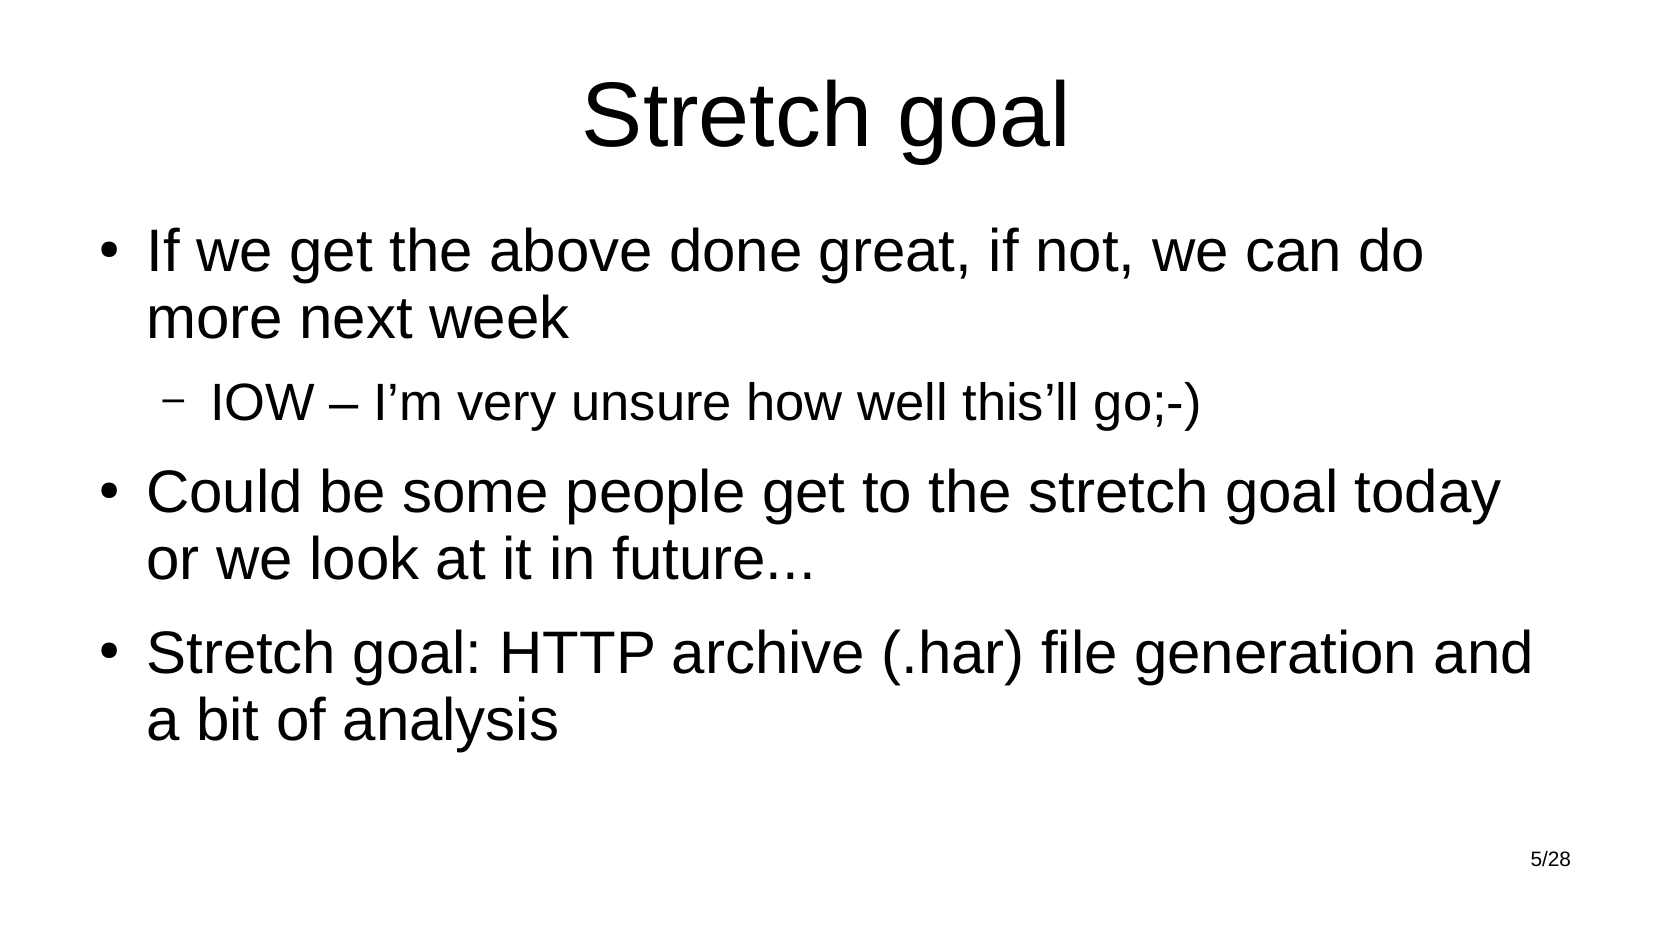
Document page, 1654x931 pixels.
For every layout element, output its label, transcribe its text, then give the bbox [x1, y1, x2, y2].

title Stretch goal [82, 37, 1571, 193]
list If we get the above done great, if not, we can do more next week IOW – I’m very unsure how well this’ll go;-) Could be some people get to the stretch goal today or we look at it in future... Stretch goal: HTTP archive (.har) file generation and a bit of analysis [82, 217, 1571, 758]
